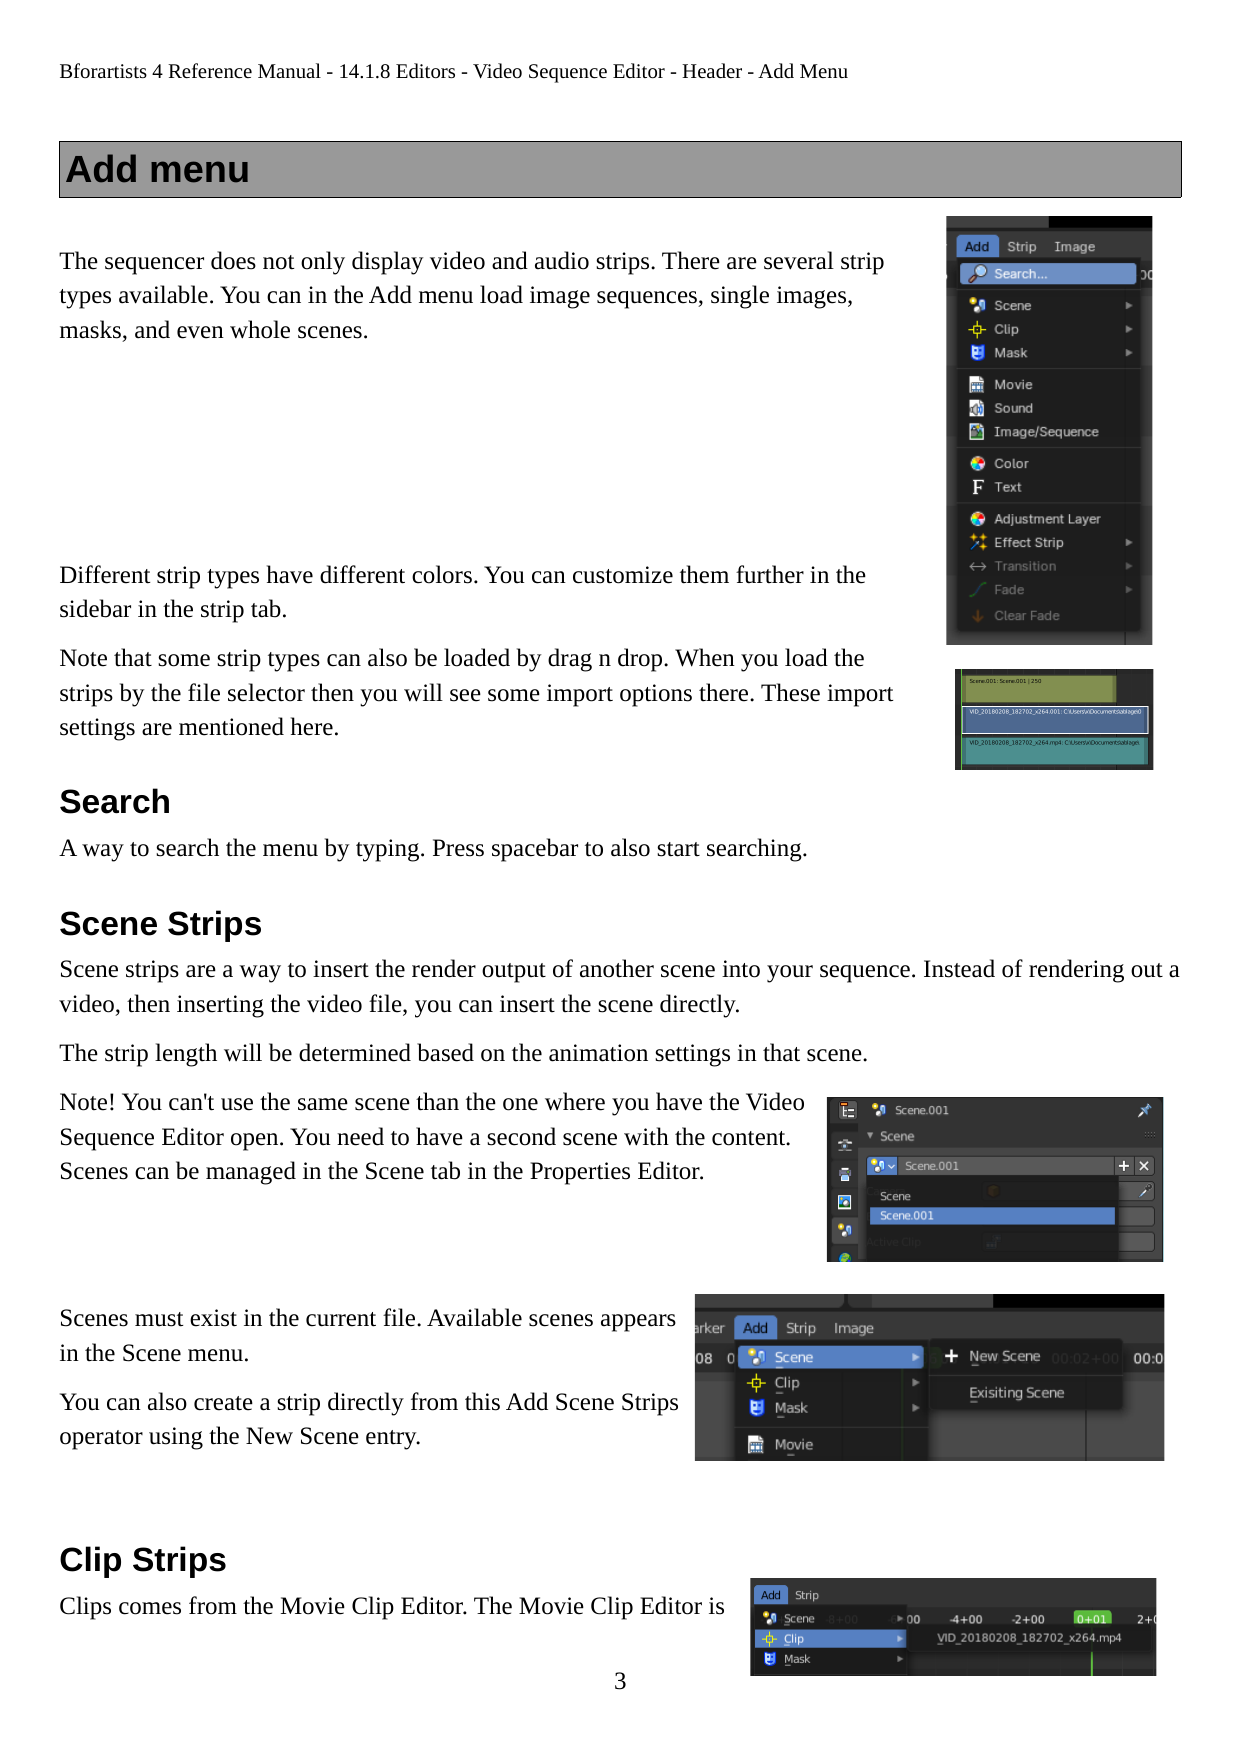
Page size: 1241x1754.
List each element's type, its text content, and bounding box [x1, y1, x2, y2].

text The strip length will be determined based on the animation settings in that scene. [59, 1038, 1181, 1067]
text A way to search the menu by typing. Press spacebar to also start searching. [59, 833, 1181, 862]
picture [955, 669, 1154, 770]
text Scene strips are a way to insert the render output of another scene into your sequence. Instead of rendering out a video, then inserting the video file, you can insert the scene directly. [59, 954, 1181, 1018]
subtitle Search [59, 782, 1181, 821]
picture [826, 1097, 1164, 1262]
subtitle Clip Strips [59, 1540, 1181, 1579]
text Note that some strip types can also be loaded by drag n drop. When you load the strips by the file selector then you will see some import options there. These import settings are mentioned here. [59, 643, 1181, 741]
picture [946, 216, 1153, 645]
text Clips comes from the Movie Clip Editor. The Movie Clip Editor is [59, 1591, 750, 1620]
text You can also create a strip directly from this Add Scene Strips operator using the New Scene entry. [59, 1387, 694, 1450]
text Different strip types have different colors. You can customize them further in the sidebar in the strip tab. [59, 560, 946, 623]
text Note! You can't use the same scene than the one where you have the Video Sequence Editor open. You need to have a second scene with the content. Scenes can be managed in the Scene tab in the Properties Editor. [59, 1087, 1181, 1185]
subtitle Scene Strips [59, 903, 1181, 942]
picture [750, 1578, 1157, 1676]
text The sequencer does not only display video and audio strips. There are several strip types available. You can in the Add menu load image sequences, single images, masks, and even whole scenes. [59, 246, 946, 343]
picture [694, 1294, 1165, 1461]
text Scenes must exist in the current file. Available scenes appears in the Scene menu. [59, 1303, 694, 1367]
table_header Add menu [60, 142, 1181, 197]
